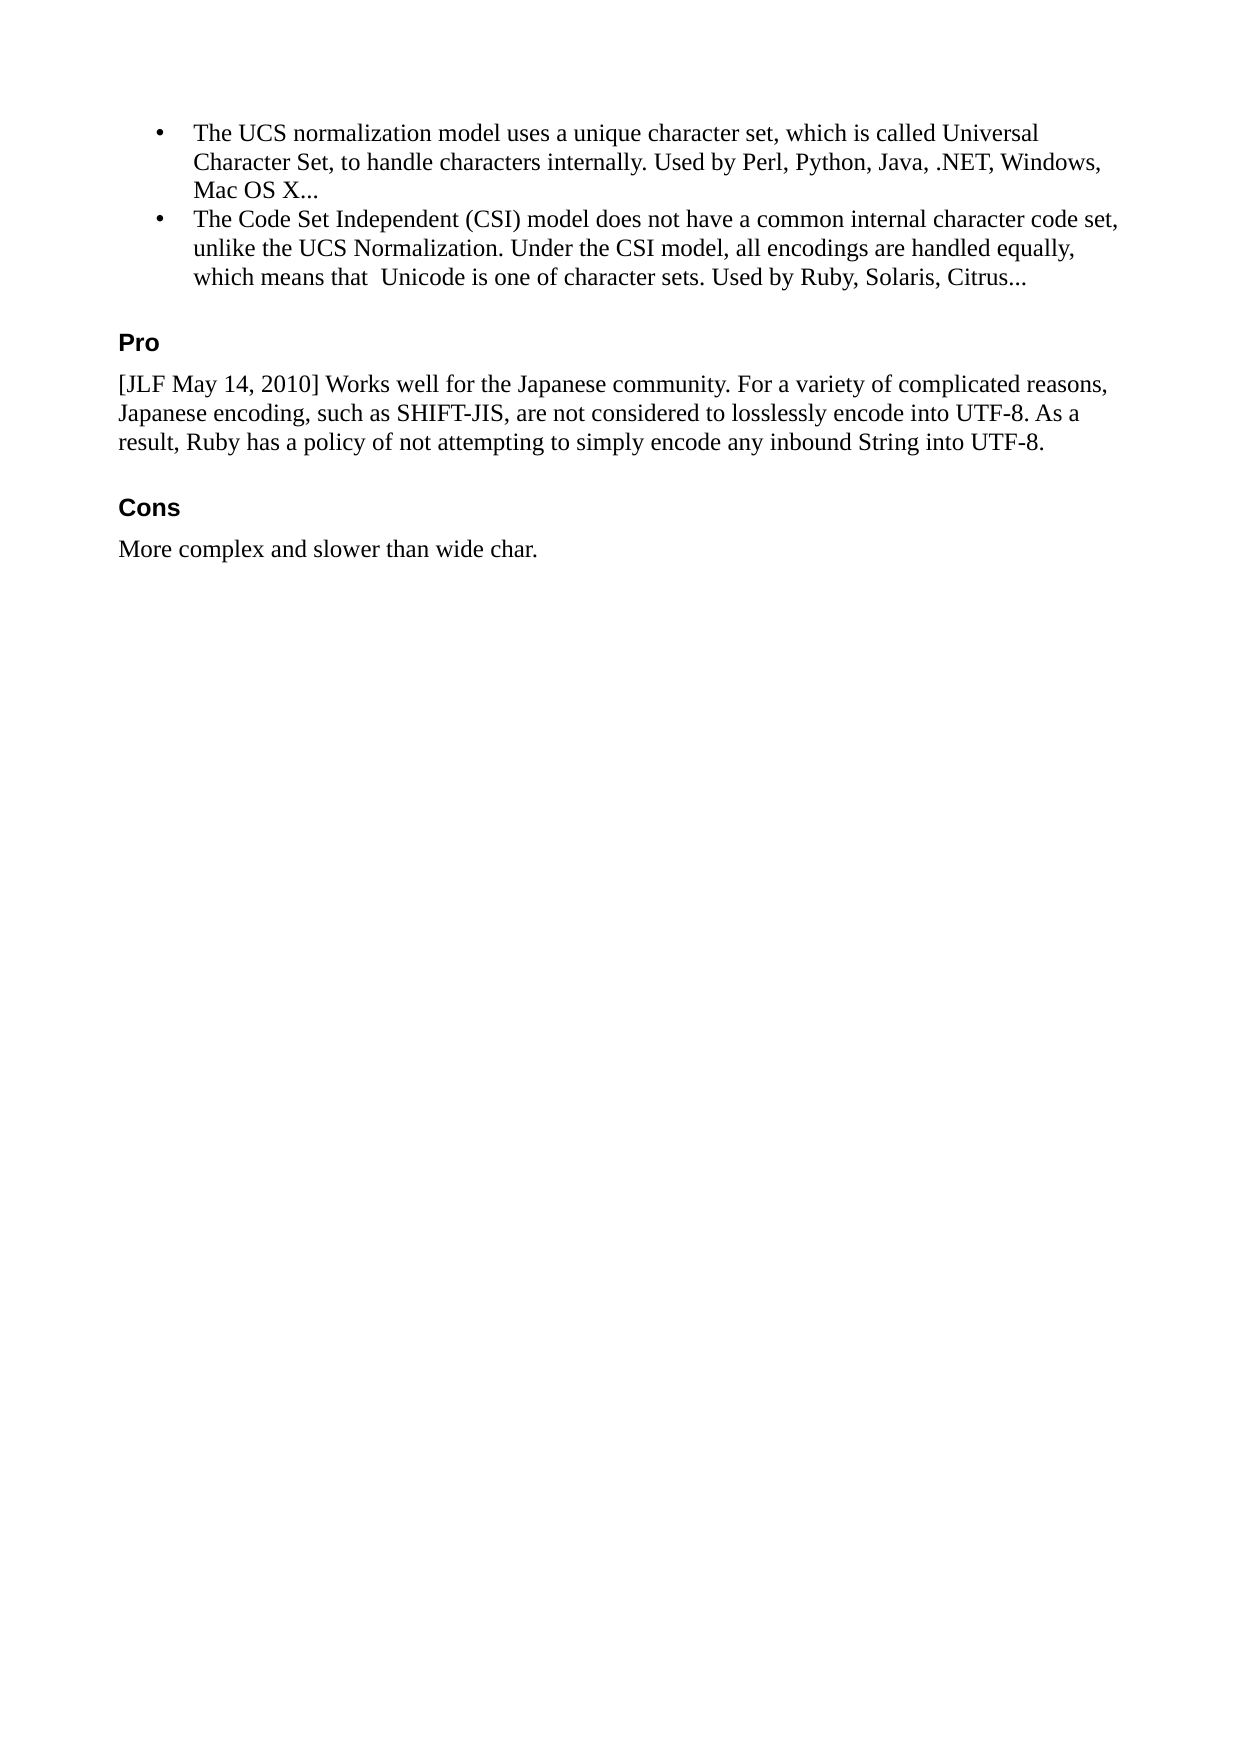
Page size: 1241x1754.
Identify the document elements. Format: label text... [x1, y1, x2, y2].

text More complex and slower than wide char. [118, 534, 1122, 563]
list The UCS normalization model uses a unique character set, which is called Universal Character Set, to handle characters internally. Used by Perl, Python, Java, .NET, Windows, Mac OS X... [156, 118, 1122, 204]
text [JLF May 14, 2010] Works well for the Japanese community. For a variety of complicated reasons, Japanese encoding, such as SHIFT-JIS, are not considered to losslessly encode into UTF-8. As a result, Ruby has a policy of not attempting to simply encode any inbound String into UTF-8. [118, 369, 1122, 456]
subtitle Pro [118, 328, 1122, 357]
list The Code Set Independent (CSI) model does not have a common internal character code set, unlike the UCS Normalization. Under the CSI model, all encodings are handled equally, which means that Unicode is one of character sets. Used by Ruby, Solaris, Citrus... [156, 204, 1122, 291]
subtitle Cons [118, 493, 1122, 522]
